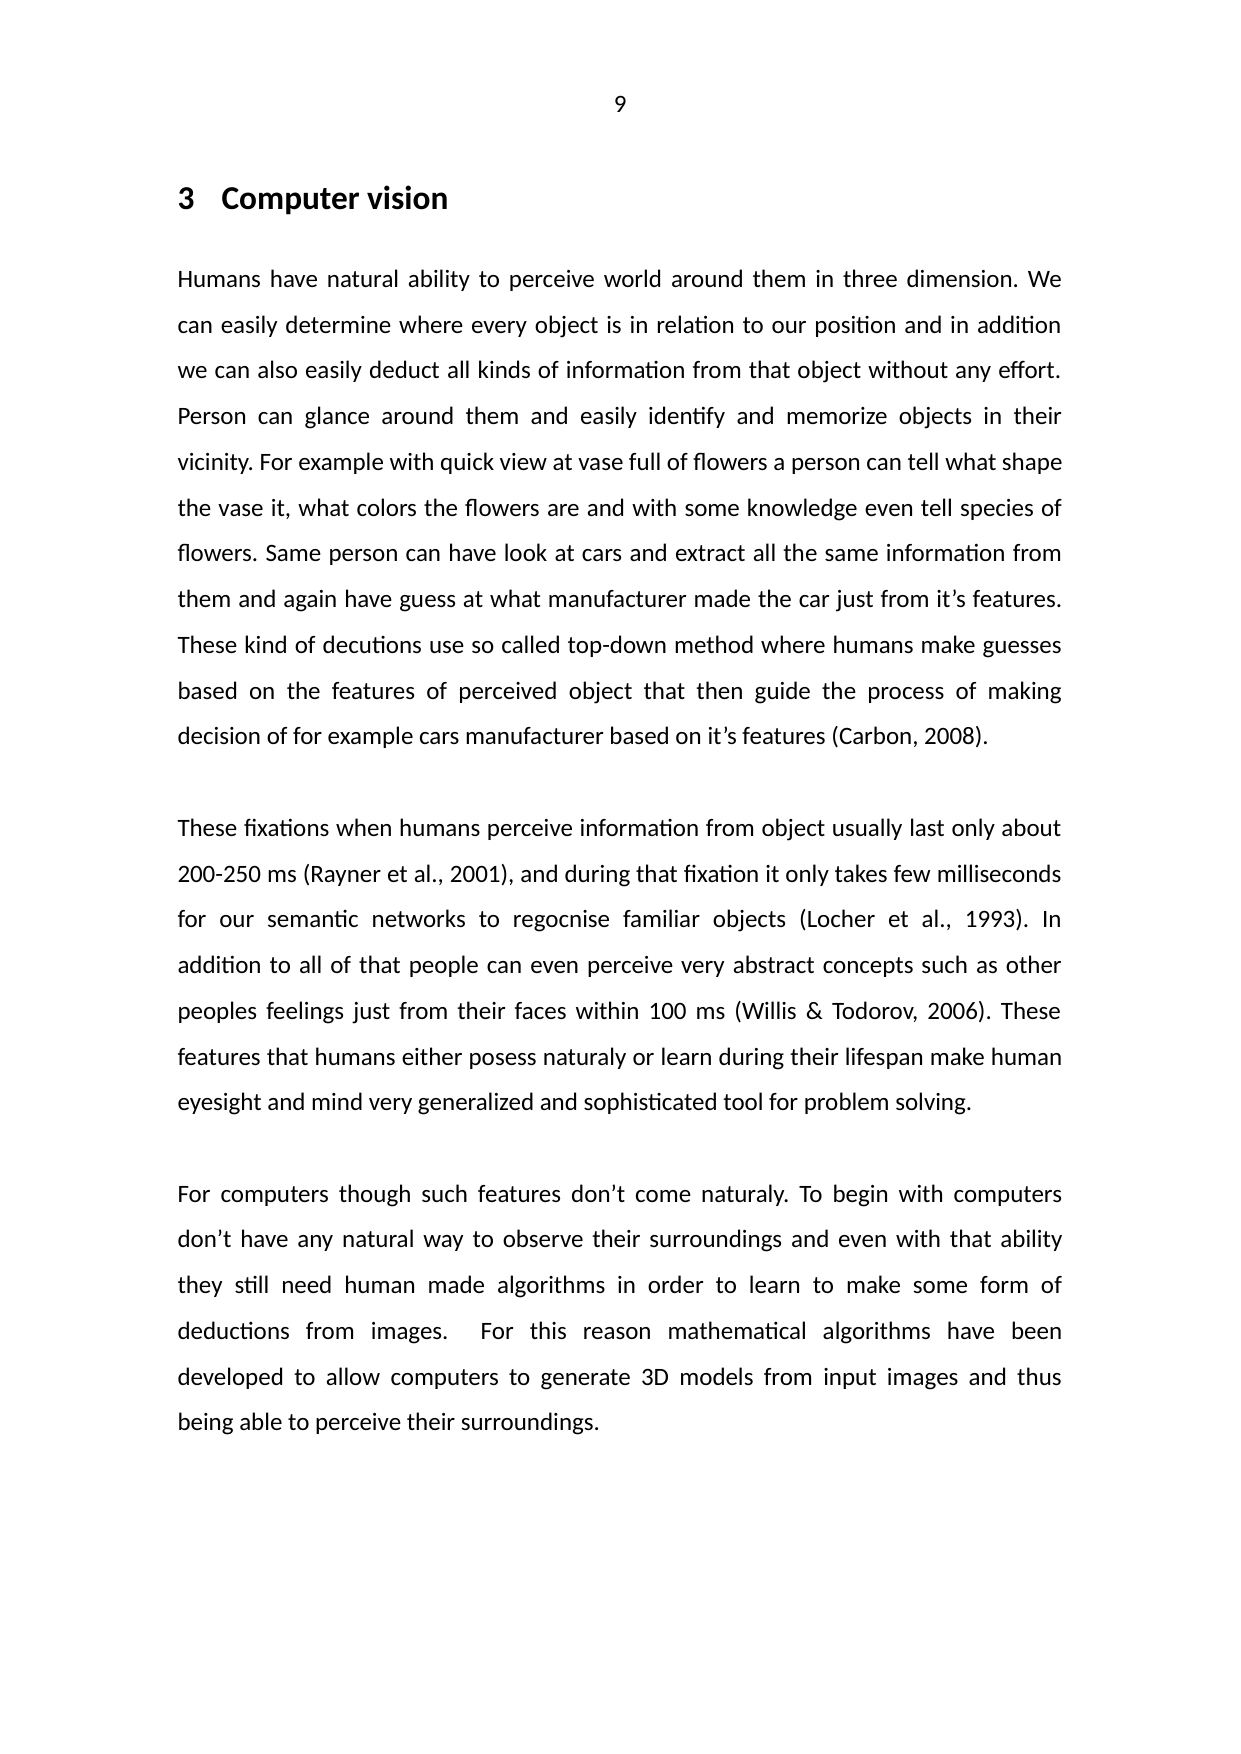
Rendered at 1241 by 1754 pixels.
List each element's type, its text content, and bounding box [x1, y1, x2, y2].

text These fixations when humans perceive information from object usually last only about 200-250 ms (Rayner et al., 2001), and during that fixation it only takes few milliseconds for our semantic networks to regocnise familiar objects (Locher et al., 1993). In addition to all of that people can even perceive very abstract concepts such as other peoples feelings just from their faces within 100 ms (Willis & Todorov, 2006). These features that humans either posess naturaly or learn during their lifespan make human eyesight and mind very generalized and sophisticated tool for problem solving. [177, 812, 1063, 1117]
text Humans have natural ability to perceive world around them in three dimension. We can easily determine where every object is in relation to our position and in addition we can also easily deduct all kinds of information from that object without any effort. Person can glance around them and easily identify and memorize objects in their vicinity. For example with quick view at vase full of flowers a person can tell what shape the vase it, what colors the flowers are and with some knowledge even tell species of flowers. Same person can have look at cars and extract all the same information from them and again have guess at what manufacturer made the car just from it’s features. These kind of decutions use so called top-down method where humans make guesses based on the features of perceived object that then guide the process of making decision of for example cars manufacturer based on it’s features (Carbon, 2008). [177, 263, 1063, 751]
text For computers though such features don’t come naturaly. To begin with computers don’t have any natural way to observe their surroundings and even with that ability they still need human made algorithms in order to learn to make some form of deductions from images. For this reason mathematical algorithms have been developed to allow computers to generate 3D models from input images and thus being able to perceive their surroundings. [177, 1178, 1063, 1437]
subtitle Computer vision [177, 177, 1063, 218]
